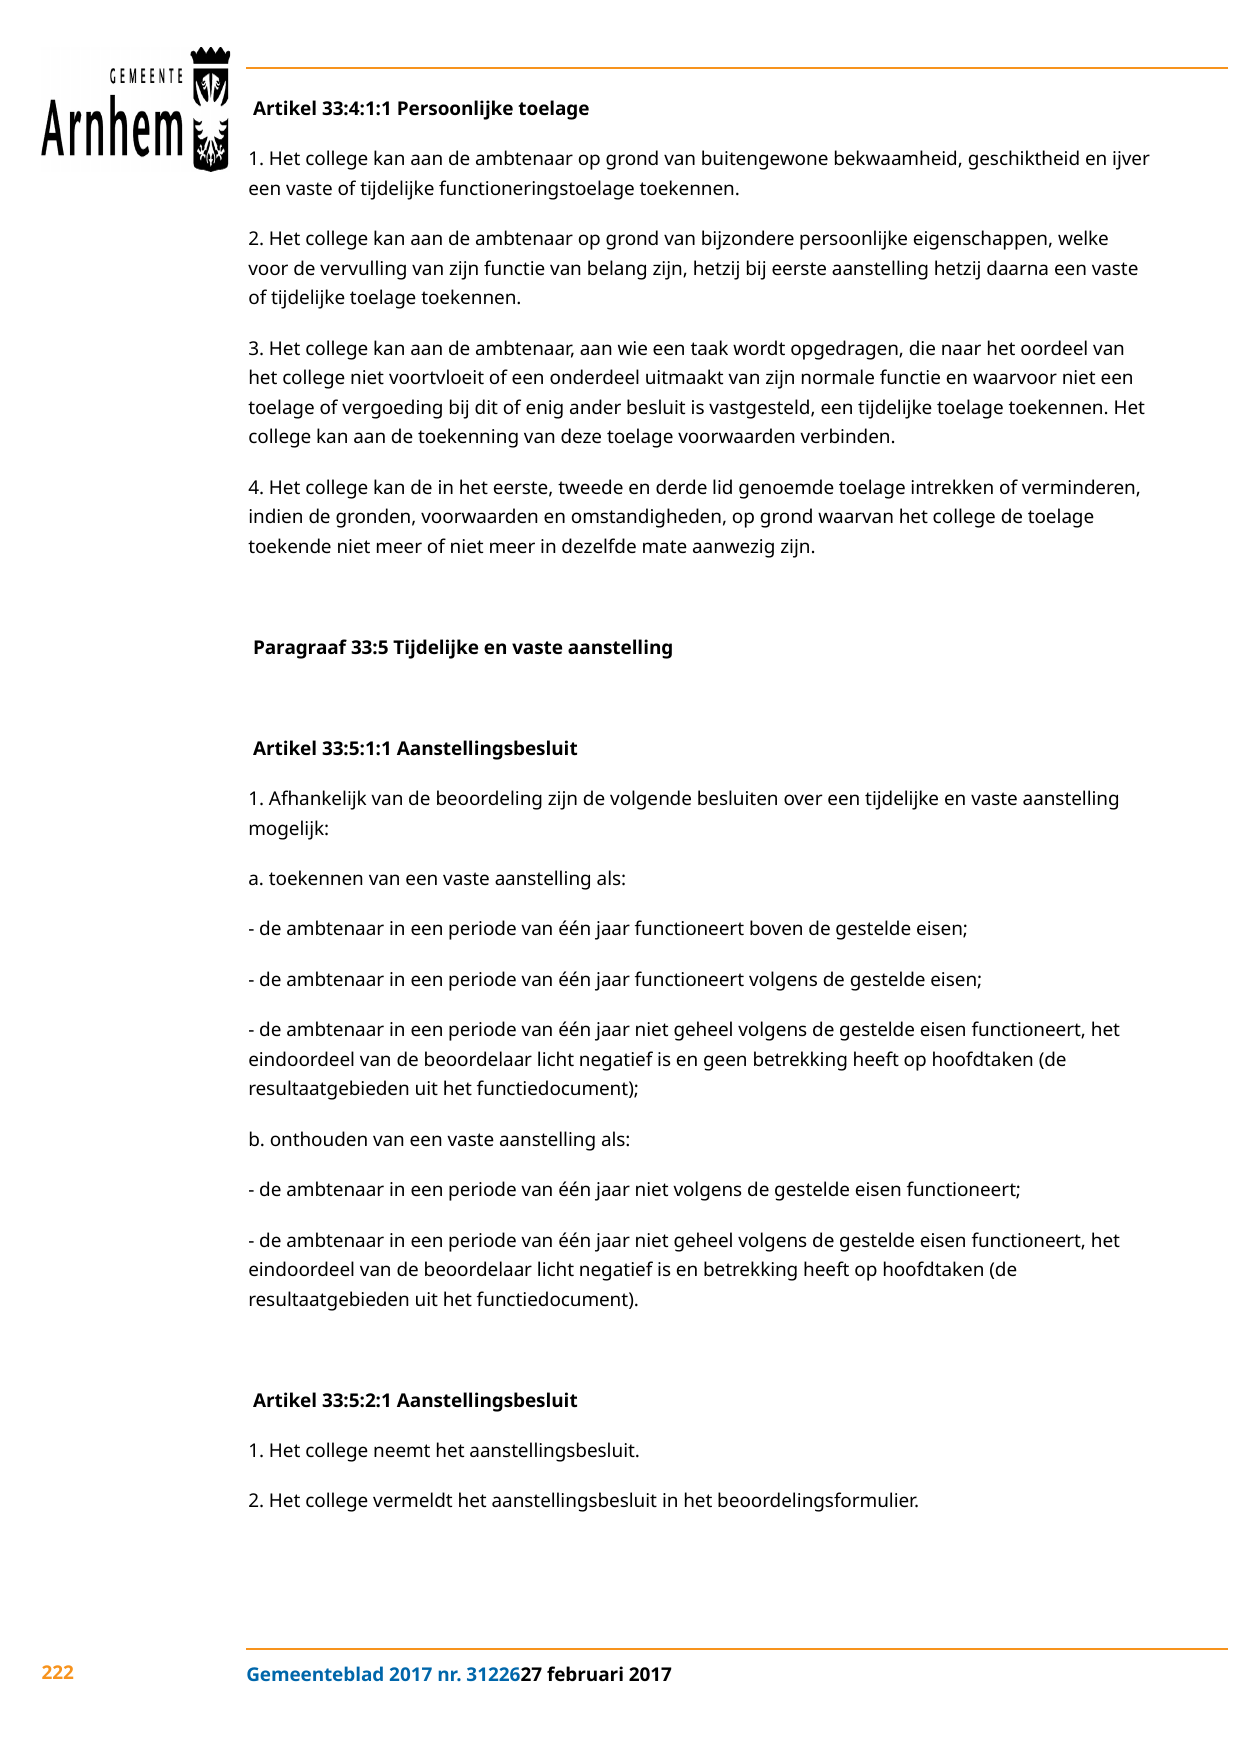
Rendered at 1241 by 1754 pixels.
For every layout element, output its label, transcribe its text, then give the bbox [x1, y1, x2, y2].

text 2. Het college vermeldt het aanstellingsbesluit in het beoordelingsformulier. [248, 1488, 1152, 1513]
text Artikel 33:4:1:1 Persoonlijke toelage [248, 95, 1152, 121]
text Artikel 33:5:2:1 Aanstellingsbesluit [248, 1387, 1152, 1413]
text 1. Het college kan aan de ambtenaar op grond van buitengewone bekwaamheid, geschiktheid en ijver een vaste of tijdelijke functioneringstoelage toekennen. [248, 145, 1152, 201]
text 4. Het college kan de in het eerste, tweede en derde lid genoemde toelage intrekken of verminderen, indien de gronden, voorwaarden en omstandigheden, op grond waarvan het college de toelage toekende niet meer of niet meer in dezelfde mate aanwezig zijn. [248, 474, 1152, 559]
text b. onthouden van een vaste aanstelling als: [248, 1126, 1152, 1152]
text Artikel 33:5:1:1 Aanstellingsbesluit [248, 735, 1152, 761]
text Paragraaf 33:5 Tijdelijke en vaste aanstelling [248, 634, 1152, 660]
text 1. Het college neemt het aanstellingsbesluit. [248, 1437, 1152, 1463]
text - de ambtenaar in een periode van één jaar niet geheel volgens de gestelde eisen functioneert, het eindoordeel van de beoordelaar licht negatief is en betrekking heeft op hoofdtaken (de resultaatgebieden uit het functiedocument). [248, 1227, 1152, 1312]
text a. toekennen van een vaste aanstelling als: [248, 865, 1152, 891]
text - de ambtenaar in een periode van één jaar functioneert boven de gestelde eisen; [248, 916, 1152, 941]
text 1. Afhankelijk van de beoordeling zijn de volgende besluiten over een tijdelijke en vaste aanstelling mogelijk: [248, 785, 1152, 841]
picture [41, 47, 231, 172]
text - de ambtenaar in een periode van één jaar niet geheel volgens de gestelde eisen functioneert, het eindoordeel van de beoordelaar licht negatief is en geen betrekking heeft op hoofdtaken (de resultaatgebieden uit het functiedocument); [248, 1016, 1152, 1101]
text - de ambtenaar in een periode van één jaar functioneert volgens de gestelde eisen; [248, 966, 1152, 992]
text - de ambtenaar in een periode van één jaar niet volgens de gestelde eisen functioneert; [248, 1176, 1152, 1202]
text 2. Het college kan aan de ambtenaar op grond van bijzondere persoonlijke eigenschappen, welke voor de vervulling van zijn functie van belang zijn, hetzij bij eerste aanstelling hetzij daarna een vaste of tijdelijke toelage toekennen. [248, 225, 1152, 310]
text 3. Het college kan aan de ambtenaar, aan wie een taak wordt opgedragen, die naar het oordeel van het college niet voortvloeit of een onderdeel uitmaakt van zijn normale functie en waarvoor niet een toelage of vergoeding bij dit of enig ander besluit is vastgesteld, een tijdelijke toelage toekennen. Het college kan aan de toekenning van deze toelage voorwaarden verbinden. [248, 335, 1152, 449]
